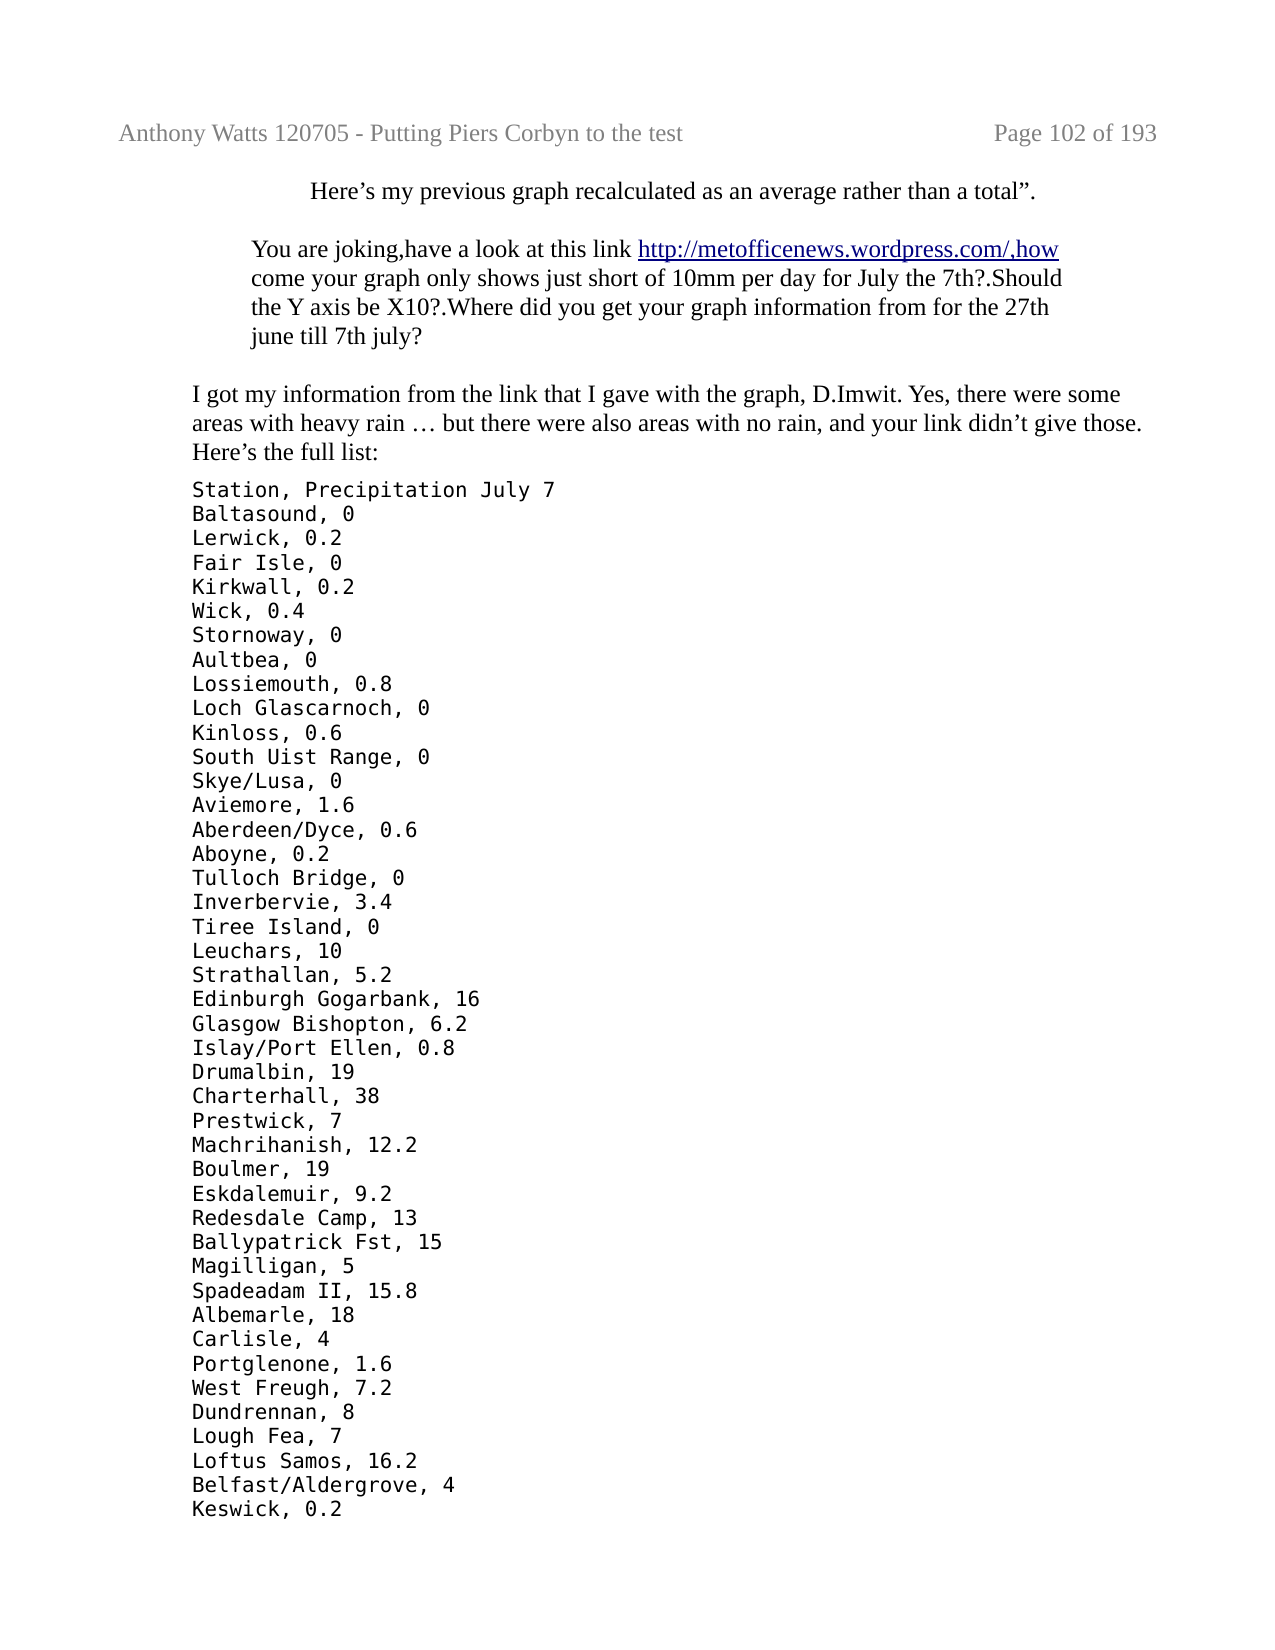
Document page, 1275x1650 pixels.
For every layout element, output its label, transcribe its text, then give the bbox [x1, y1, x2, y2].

list Redesdale Camp, 13 [162, 1206, 1157, 1230]
list Baltasound, 0 [162, 502, 1157, 526]
list Loch Glascarnoch, 0 [162, 696, 1157, 721]
list Islay/Port Ellen, 0.8 [162, 1036, 1157, 1060]
list Fair Isle, 0 [162, 551, 1157, 575]
list Lossiemouth, 0.8 [162, 672, 1157, 696]
list Keswick, 0.2 [162, 1497, 1157, 1521]
list South Uist Range, 0 [162, 745, 1157, 769]
list Stornoway, 0 [162, 623, 1157, 648]
list Eskdalemuir, 9.2 [162, 1182, 1157, 1206]
list Albemarle, 18 [162, 1303, 1157, 1327]
list Aberdeen/Dyce, 0.6 [162, 818, 1157, 842]
list Spadeadam II, 15.8 [162, 1279, 1157, 1303]
list Tulloch Bridge, 0 [162, 866, 1157, 890]
list Aviemore, 1.6 [162, 793, 1157, 818]
list Aboyne, 0.2 [162, 842, 1157, 866]
list Boulmer, 19 [162, 1157, 1157, 1182]
list Lerwick, 0.2 [162, 526, 1157, 551]
list Kirkwall, 0.2 [162, 575, 1157, 599]
list Charterhall, 38 [162, 1084, 1157, 1109]
list Kinloss, 0.6 [162, 721, 1157, 745]
list Carlisle, 4 [162, 1327, 1157, 1352]
list Dundrennan, 8 [162, 1400, 1157, 1424]
list Here’s my previous graph recalculated as an average rather than a total”. [280, 176, 1039, 205]
list Prestwick, 7 [162, 1109, 1157, 1133]
list Ballypatrick Fst, 15 [162, 1230, 1157, 1254]
list Inverbervie, 3.4 [162, 890, 1157, 915]
list West Freugh, 7.2 [162, 1376, 1157, 1400]
list You are joking,have a look at this link http://metofficenews.wordpress.com/,how come your graph only shows just short of 10mm per day for July the 7th?.Should the Y axis be X10?.Where did you get your graph information from for the 27th june till 7th july? [221, 234, 1098, 349]
list Wick, 0.4 [162, 599, 1157, 623]
list Edinburgh Gogarbank, 16 [162, 987, 1157, 1012]
list Magilligan, 5 [162, 1254, 1157, 1279]
list Station, Precipitation July 7 [162, 478, 1157, 502]
list Aultbea, 0 [162, 648, 1157, 672]
list Drumalbin, 19 [162, 1060, 1157, 1084]
list Loftus Samos, 16.2 [162, 1449, 1157, 1473]
list I got my information from the link that I gave with the graph, D.Imwit. Yes, there were some areas with heavy rain … but there were also areas with no rain, and your link didn’t give those. Here’s the full list: [162, 379, 1157, 465]
list Glasgow Bishopton, 6.2 [162, 1012, 1157, 1036]
list Leuchars, 10 [162, 939, 1157, 963]
list Tiree Island, 0 [162, 915, 1157, 939]
list Skye/Lusa, 0 [162, 769, 1157, 793]
list Belfast/Aldergrove, 4 [162, 1473, 1157, 1497]
list Machrihanish, 12.2 [162, 1133, 1157, 1157]
list Portglenone, 1.6 [162, 1352, 1157, 1376]
list Lough Fea, 7 [162, 1424, 1157, 1449]
list Strathallan, 5.2 [162, 963, 1157, 987]
